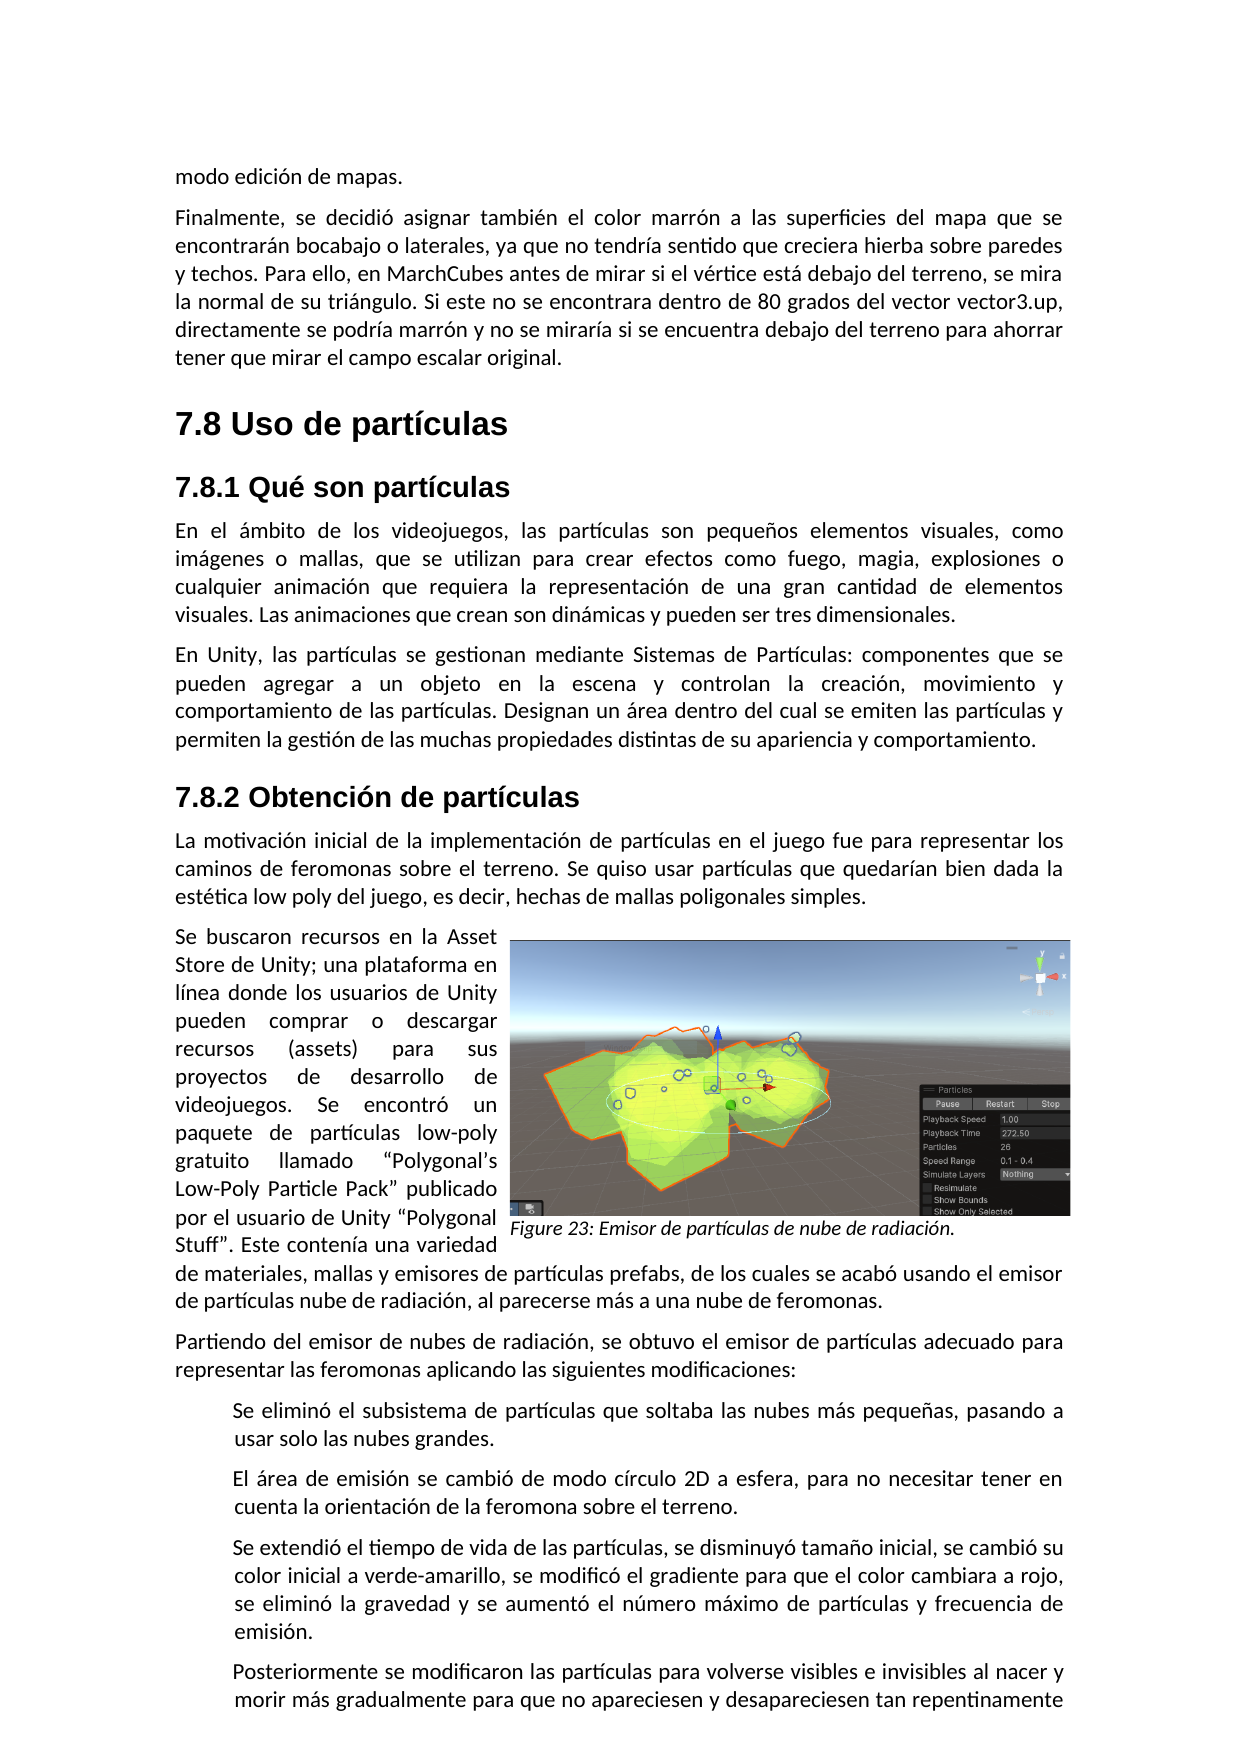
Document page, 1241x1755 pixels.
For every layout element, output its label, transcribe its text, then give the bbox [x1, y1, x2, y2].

picture [509, 940, 1071, 1216]
text La motivación inicial de la implementación de partículas en el juego fue para representar los caminos de feromonas sobre el terreno. Se quiso usar partículas que quedarían bien dada la estética low poly del juego, es decir, hechas de mallas poligonales simples. [175, 826, 1065, 910]
subtitle Obtención de partículas [175, 780, 1065, 813]
list El área de emisión se cambió de modo círculo 2D a esfera, para no necesitar tener en cuenta la orientación de la feromona sobre el terreno. [204, 1464, 1065, 1520]
text Partiendo del emisor de nubes de radiación, se obtuvo el emisor de partículas adecuado para representar las feromonas aplicando las siguientes modificaciones: [175, 1327, 1065, 1383]
subtitle Qué son partículas [175, 470, 1065, 503]
text En Unity, las partículas se gestionan mediante Sistemas de Partículas: componentes que se pueden agregar a un objeto en la escena y controlan la creación, movimiento y comportamiento de las partículas. Designan un área dentro del cual se emiten las partículas y permiten la gestión de las muchas propiedades distintas de su apariencia y comportamiento. [175, 641, 1065, 753]
subtitle Uso de partículas [175, 404, 1065, 443]
text modo edición de mapas. [175, 162, 1065, 191]
text Se buscaron recursos en la Asset Store de Unity; una plataforma en línea donde los usuarios de Unity pueden comprar o descargar recursos (assets) para sus proyectos de desarrollo de videojuegos. Se encontró un paquete de partículas low-poly gratuito llamado “Polygonal’s Low-Poly Particle Pack” publicado por el usuario de Unity “Polygonal Stuff”. Este contenía una variedad de materiales, mallas y emisores de partículas prefabs, de los cuales se acabó usando el emisor de partículas nube de radiación, al parecerse más a una nube de feromonas. [175, 922, 1070, 1315]
list Se extendió el tiempo de vida de las partículas, se disminuyó tamaño inicial, se cambió su color inicial a verde-amarillo, se modificó el gradiente para que el color cambiara a rojo, se eliminó la gravedad y se aumentó el número máximo de partículas y frecuencia de emisión. [204, 1533, 1065, 1645]
text Finalmente, se decidió asignar también el color marrón a las superficies del mapa que se encontrarán bocabajo o laterales, ya que no tendría sentido que creciera hierba sobre paredes y techos. Para ello, en MarchCubes antes de mirar si el vértice está debajo del terreno, se mira la normal de su triángulo. Si este no se encontrara dentro de 80 grados del vector vector3.up, directamente se podría marrón y no se miraría si se encuentra debajo del terreno para ahorrar tener que mirar el campo escalar original. [175, 203, 1065, 371]
text En el ámbito de los videojuegos, las partículas son pequeños elementos visuales, como imágenes o mallas, que se utilizan para crear efectos como fuego, magia, explosiones o cualquier animación que requiera la representación de una gran cantidad de elementos visuales. Las animaciones que crean son dinámicas y pueden ser tres dimensionales. [175, 516, 1065, 628]
text Figure 23: Emisor de partículas de nube de radiación. [510, 1216, 1070, 1241]
list Posteriormente se modificaron las partículas para volverse visibles e invisibles al nacer y morir más gradualmente para que no apareciesen y desapareciesen tan repentinamente [204, 1657, 1065, 1713]
list Se eliminó el subsistema de partículas que soltaba las nubes más pequeñas, pasando a usar solo las nubes grandes. [204, 1396, 1065, 1452]
